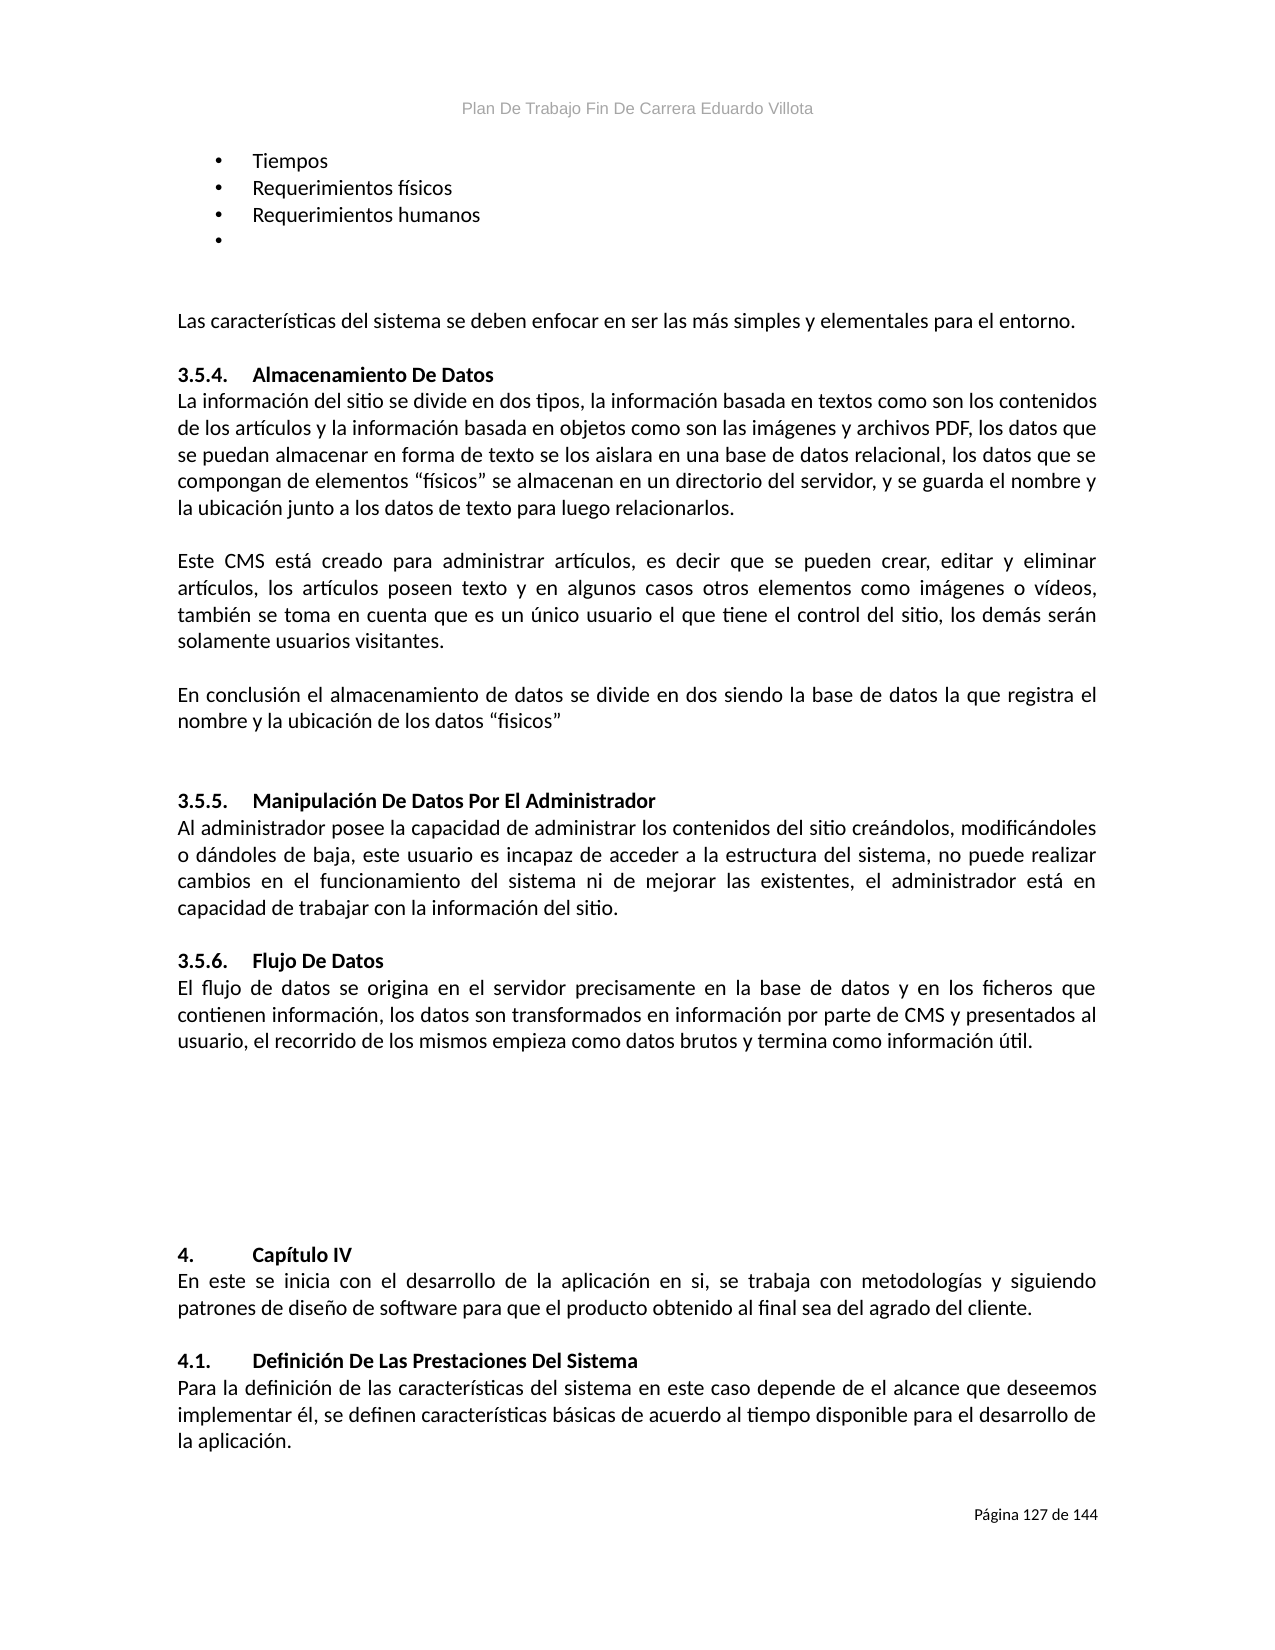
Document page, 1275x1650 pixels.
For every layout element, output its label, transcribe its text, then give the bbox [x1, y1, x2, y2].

text Las características del sistema se deben enfocar en ser las más simples y elementales para el entorno. [177, 308, 1098, 334]
text 3.5.5. Manipulación De Datos Por El Administrador [177, 788, 1098, 814]
text 3.5.4. Almacenamiento De Datos [177, 361, 1098, 388]
text El flujo de datos se origina en el servidor precisamente en la base de datos y en los ficheros que contienen información, los datos son transformados en información por parte de CMS y presentados al usuario, el recorrido de los mismos empieza como datos brutos y termina como información útil. [177, 974, 1098, 1054]
text En este se inicia con el desarrollo de la aplicación en si, se trabaja con metodologías y siguiendo patrones de diseño de software para que el producto obtenido al final sea del agrado del cliente. [177, 1268, 1098, 1321]
text 4.1. Definición De Las Prestaciones Del Sistema [177, 1348, 1098, 1374]
text Para la definición de las características del sistema en este caso depende de el alcance que deseemos implementar él, se definen características básicas de acuerdo al tiempo disponible para el desarrollo de la aplicación. [177, 1374, 1098, 1454]
text En conclusión el almacenamiento de datos se divide en dos siendo la base de datos la que registra el nombre y la ubicación de los datos “fisicos” [177, 681, 1098, 734]
list Requerimientos humanos [215, 201, 1098, 228]
text Al administrador posee la capacidad de administrar los contenidos del sitio creándolos, modificándoles o dándoles de baja, este usuario es incapaz de acceder a la estructura del sistema, no puede realizar cambios en el funcionamiento del sistema ni de mejorar las existentes, el administrador está en capacidad de trabajar con la información del sitio. [177, 814, 1098, 921]
list Requerimientos físicos [215, 174, 1098, 201]
text 4. Capítulo IV [177, 1241, 1098, 1268]
text Este CMS está creado para administrar artículos, es decir que se pueden crear, editar y eliminar artículos, los artículos poseen texto y en algunos casos otros elementos como imágenes o vídeos, también se toma en cuenta que es un único usuario el que tiene el control del sitio, los demás serán solamente usuarios visitantes. [177, 548, 1098, 654]
text 3.5.6. Flujo De Datos [177, 948, 1098, 974]
list Tiempos [215, 148, 1098, 174]
text La información del sitio se divide en dos tipos, la información basada en textos como son los contenidos de los artículos y la información basada en objetos como son las imágenes y archivos PDF, los datos que se puedan almacenar en forma de texto se los aislara en una base de datos relacional, los datos que se compongan de elementos “físicos” se almacenan en un directorio del servidor, y se guarda el nombre y la ubicación junto a los datos de texto para luego relacionarlos. [177, 388, 1098, 521]
